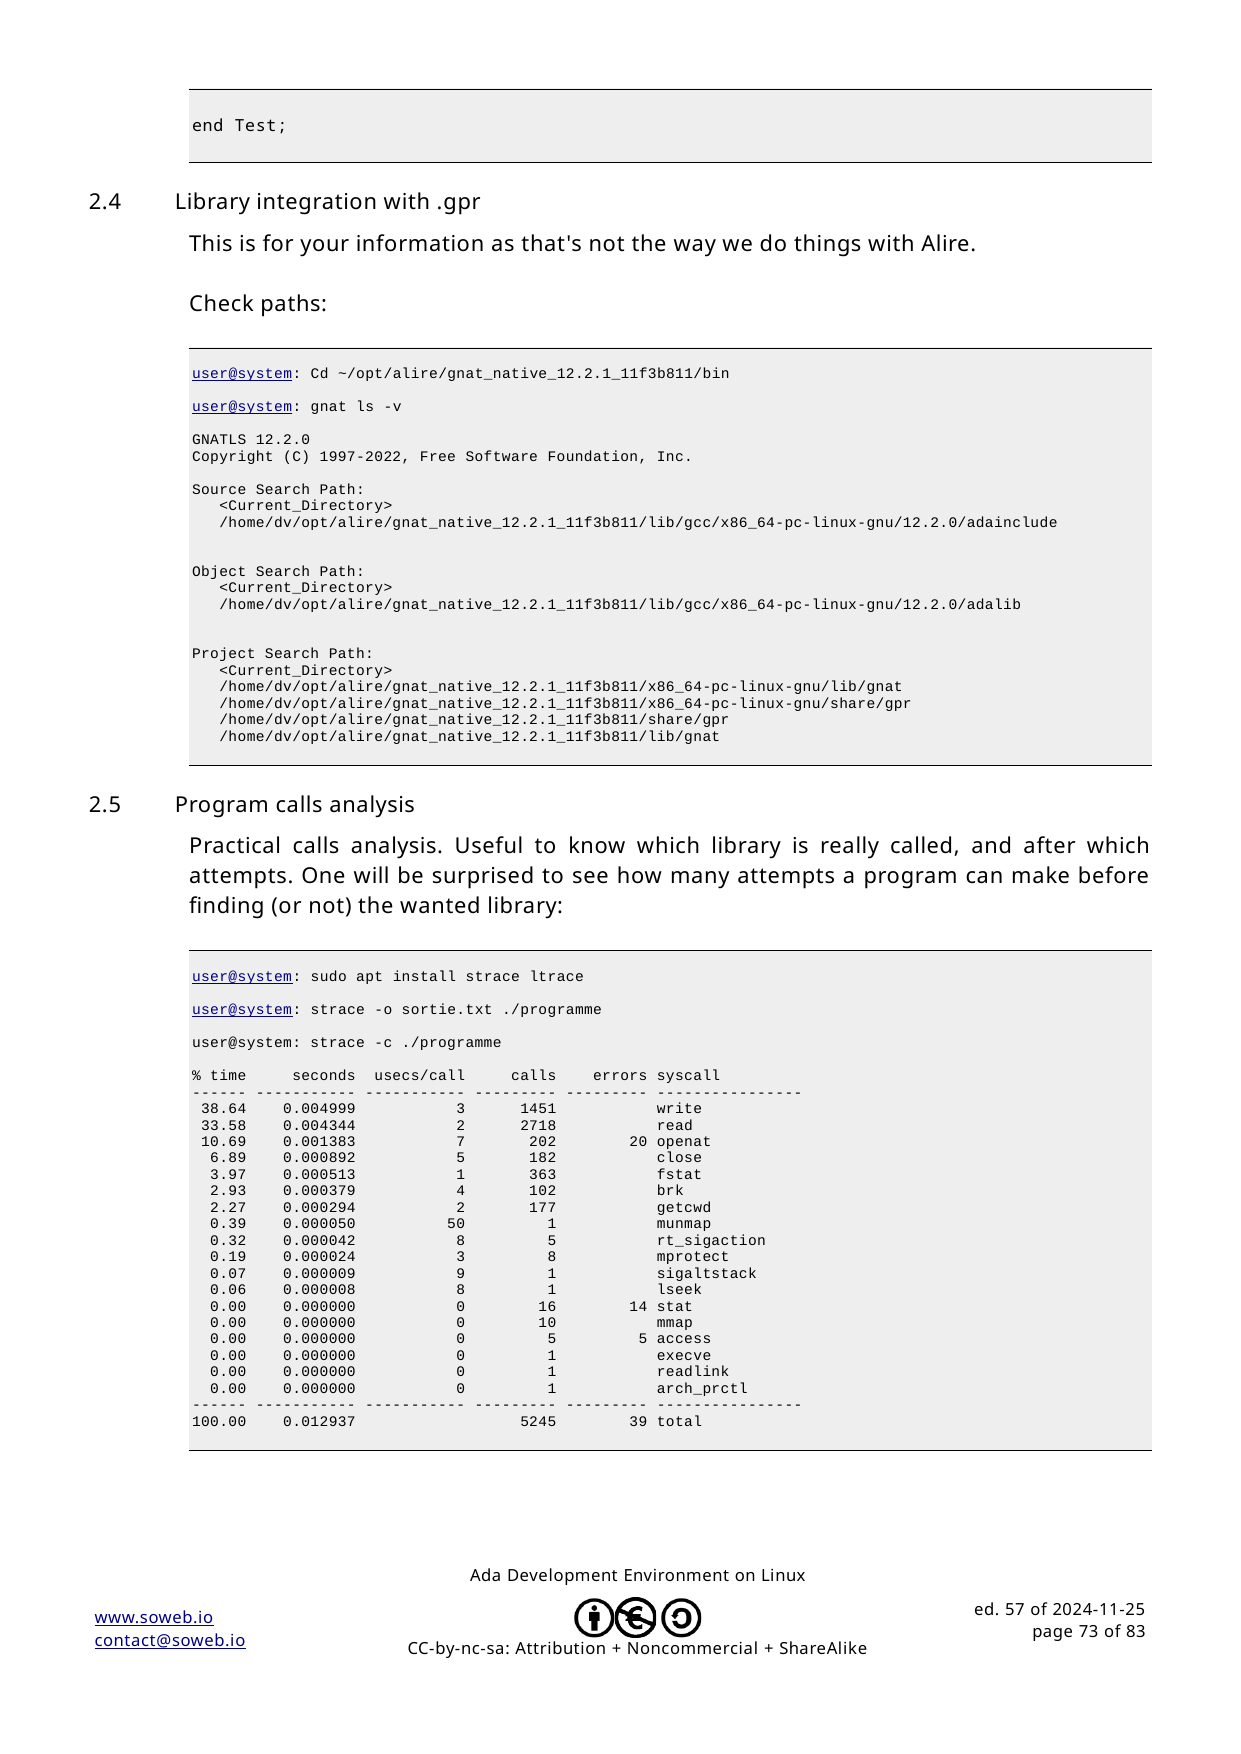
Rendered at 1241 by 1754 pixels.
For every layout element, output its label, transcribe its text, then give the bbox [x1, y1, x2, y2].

list % time seconds usecs/call calls errors syscall [189, 1066, 1152, 1082]
list 100.00 0.012937 5245 39 total [189, 1411, 1152, 1450]
list user@system: strace -c ./programme [189, 1033, 1152, 1049]
list ------ ----------- ----------- --------- --------- ---------------- [189, 1082, 1152, 1098]
list <Current_Directory> [189, 660, 1152, 677]
list Project Search Path: [189, 644, 1152, 660]
list Source Search Path: [189, 479, 1152, 496]
picture [660, 1597, 702, 1638]
list Copyright (C) 1997-2022, Free Software Foundation, Inc. [189, 446, 1152, 463]
subtitle Library integration with .gpr [88, 186, 1152, 216]
list 0.00 0.000000 0 1 readlink [189, 1362, 1152, 1378]
list user@system: strace -o sortie.txt ./programme [189, 1000, 1152, 1016]
list 0.39 0.000050 50 1 munmap [189, 1214, 1152, 1230]
list 33.58 0.004344 2 2718 read [189, 1115, 1152, 1131]
list 0.32 0.000042 8 5 rt_sigaction [189, 1230, 1152, 1247]
list ------ ----------- ----------- --------- --------- ---------------- [189, 1395, 1152, 1411]
list /home/dv/opt/alire/gnat_native_12.2.1_11f3b811/x86_64-pc-linux-gnu/share/gpr [189, 693, 1152, 709]
list 0.07 0.000009 9 1 sigaltstack [189, 1263, 1152, 1279]
list Object Search Path: [189, 561, 1152, 578]
list 2.27 0.000294 2 177 getcwd [189, 1197, 1152, 1214]
subtitle Program calls analysis [88, 789, 1152, 819]
list 0.00 0.000000 0 5 5 access [189, 1329, 1152, 1345]
list <Current_Directory> [189, 496, 1152, 512]
text Practical calls analysis. Useful to know which library is really called, and after which attempts. One will be surprised to see how many attempts a program can make before finding (or not) the wanted library: [189, 830, 1152, 920]
list 0.00 0.000000 0 16 14 stat [189, 1296, 1152, 1312]
picture [573, 1597, 657, 1638]
text This is for your information as that's not the way we do things with Alire. [189, 227, 1152, 257]
list /home/dv/opt/alire/gnat_native_12.2.1_11f3b811/lib/gcc/x86_64-pc-linux-gnu/12.2.0/adainclude [189, 512, 1152, 528]
list /home/dv/opt/alire/gnat_native_12.2.1_11f3b811/share/gpr [189, 709, 1152, 726]
list 2.93 0.000379 4 102 brk [189, 1181, 1152, 1197]
text Check paths: [189, 287, 1152, 317]
list /home/dv/opt/alire/gnat_native_12.2.1_11f3b811/x86_64-pc-linux-gnu/lib/gnat [189, 677, 1152, 693]
list 0.00 0.000000 0 1 execve [189, 1345, 1152, 1362]
list /home/dv/opt/alire/gnat_native_12.2.1_11f3b811/lib/gcc/x86_64-pc-linux-gnu/12.2.0/adalib [189, 594, 1152, 611]
list 0.19 0.000024 3 8 mprotect [189, 1247, 1152, 1263]
list 3.97 0.000513 1 363 fstat [189, 1164, 1152, 1181]
list end Test; [189, 90, 1152, 162]
list user@system: Cd ~/opt/alire/gnat_native_12.2.1_11f3b811/bin user@system: gnat ls -v GNATLS 12.2.0 [189, 349, 1152, 446]
list user@system: sudo apt install strace ltrace [189, 951, 1152, 983]
list 38.64 0.004999 3 1451 write [189, 1098, 1152, 1115]
list 10.69 0.001383 7 202 20 openat [189, 1131, 1152, 1148]
list 0.00 0.000000 0 10 mmap [189, 1312, 1152, 1329]
list 0.00 0.000000 0 1 arch_prctl [189, 1378, 1152, 1395]
list /home/dv/opt/alire/gnat_native_12.2.1_11f3b811/lib/gnat [189, 726, 1152, 765]
list 0.06 0.000008 8 1 lseek [189, 1279, 1152, 1296]
list 6.89 0.000892 5 182 close [189, 1148, 1152, 1164]
list <Current_Directory> [189, 578, 1152, 594]
